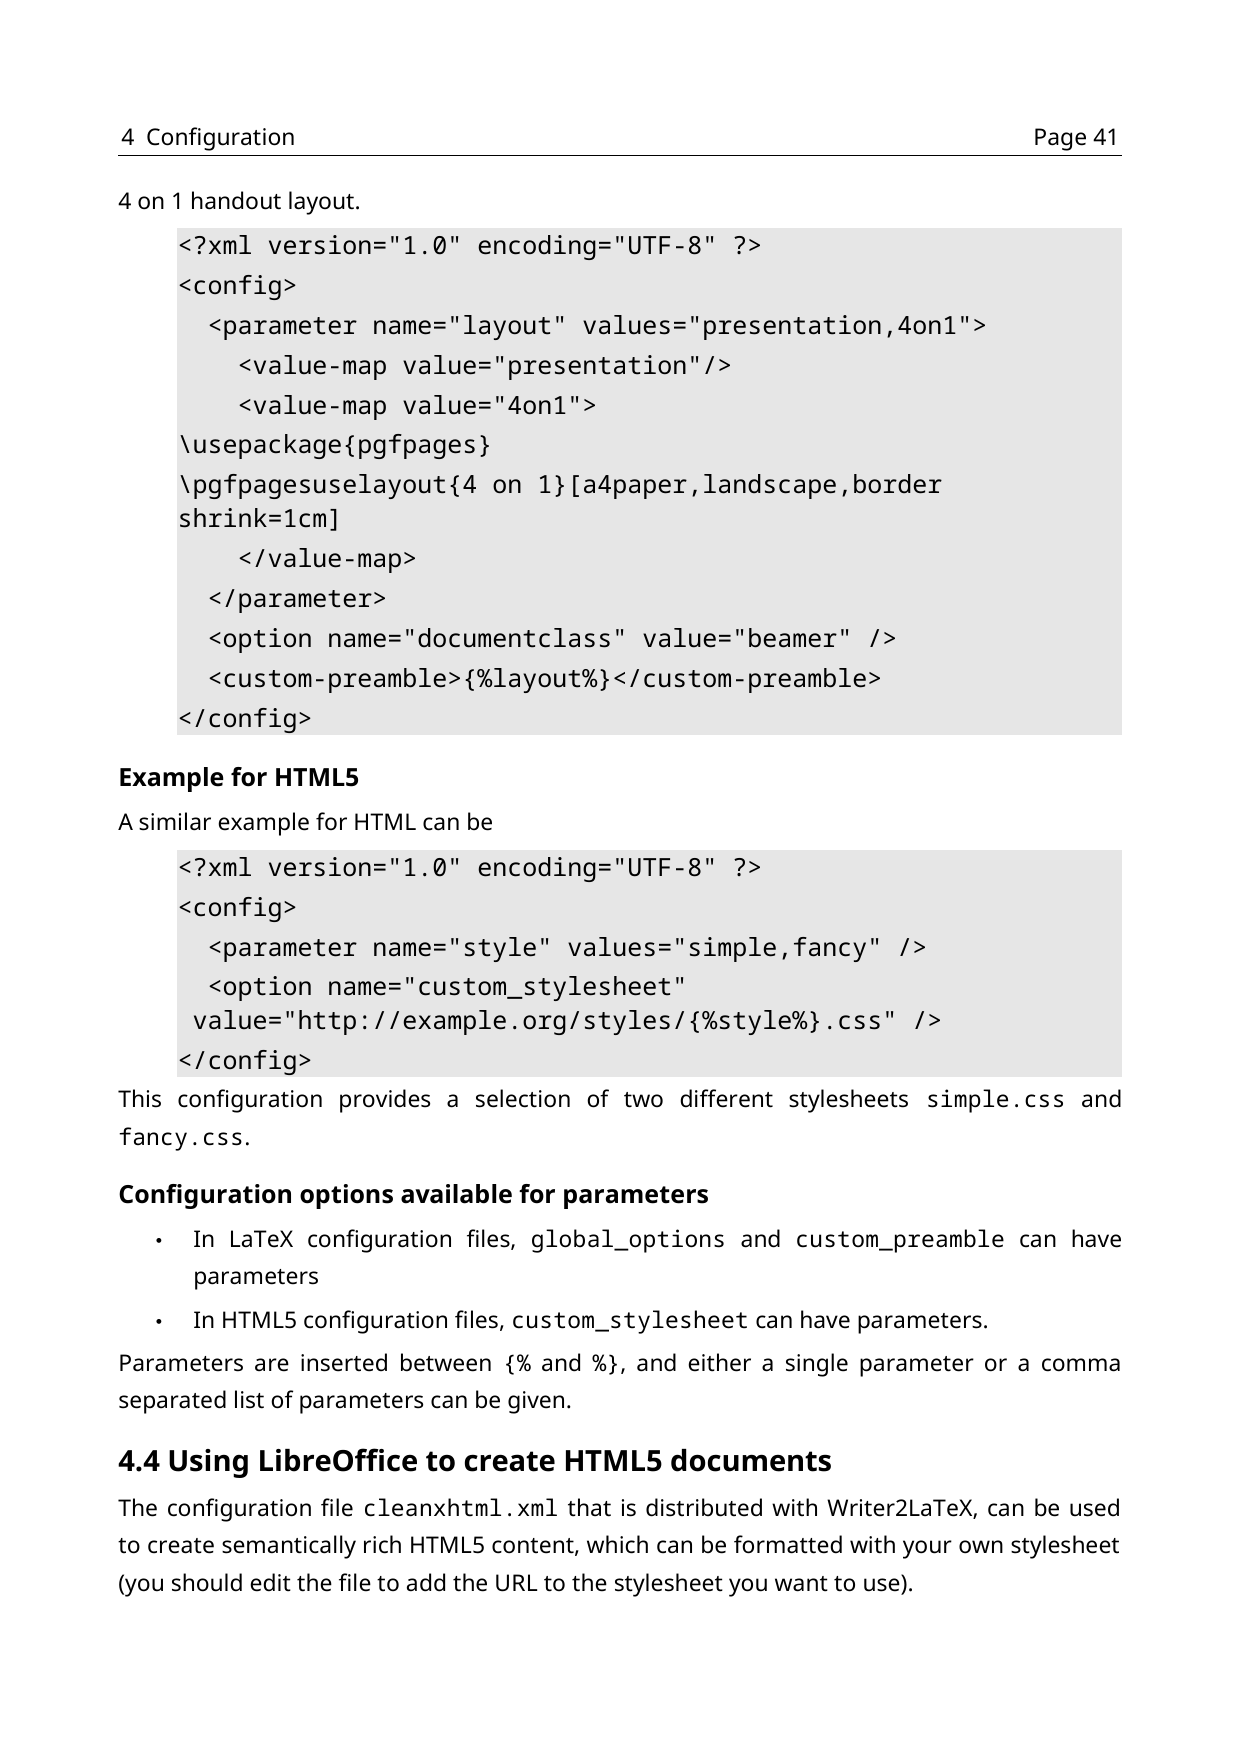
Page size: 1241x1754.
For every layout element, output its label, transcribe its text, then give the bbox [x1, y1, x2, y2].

text <option name="documentclass" value="beamer" /> [177, 621, 1122, 655]
text <config> [177, 268, 1122, 302]
text <?xml version="1.0" encoding="UTF-8" ?> [177, 850, 1122, 884]
subtitle Example for HTML5 [118, 760, 1122, 794]
text A similar example for HTML can be [118, 806, 1122, 837]
subtitle Configuration options available for parameters [118, 1177, 1122, 1211]
subtitle Using LibreOffice to create HTML5 documents [118, 1440, 1122, 1480]
text </config> [177, 701, 1122, 735]
list In LaTeX configuration files, global_options and custom_preamble can have parameters [156, 1223, 1122, 1291]
text \usepackage{pgfpages} [177, 427, 1122, 461]
text This configuration provides a selection of two different stylesheets simple.css and fancy.css. [118, 1083, 1122, 1152]
text The configuration file cleanxhtml.xml that is distributed with Writer2LaTeX, can be used to create semantically rich HTML5 content, which can be formatted with your own stylesheet (you should edit the file to add the URL to the stylesheet you want to use). [118, 1492, 1122, 1598]
text </config> [177, 1043, 1122, 1077]
text 4 on 1 handout layout. [118, 184, 1122, 216]
text <parameter name="style" values="simple,fancy" /> [177, 929, 1122, 963]
text <option name="custom_stylesheet" value="http://example.org/styles/{%style%}.css" /> [177, 969, 1122, 1037]
text <parameter name="layout" values="presentation,4on1"> [177, 308, 1122, 342]
text <?xml version="1.0" encoding="UTF-8" ?> [177, 228, 1122, 262]
text <value-map value="4on1"> [177, 388, 1122, 422]
text <config> [177, 889, 1122, 923]
text Parameters are inserted between {% and %}, and either a single parameter or a comma separated list of parameters can be given. [118, 1347, 1122, 1415]
text <custom-preamble>{%layout%}</custom-preamble> [177, 661, 1122, 695]
list In HTML5 configuration files, custom_stylesheet can have parameters. [156, 1304, 1122, 1335]
text </parameter> [177, 581, 1122, 615]
text \pgfpagesuselayout{4 on 1}[a4paper,landscape,border shrink=1cm] [177, 467, 1122, 535]
text </value-map> [177, 541, 1122, 575]
text <value-map value="presentation"/> [177, 348, 1122, 382]
